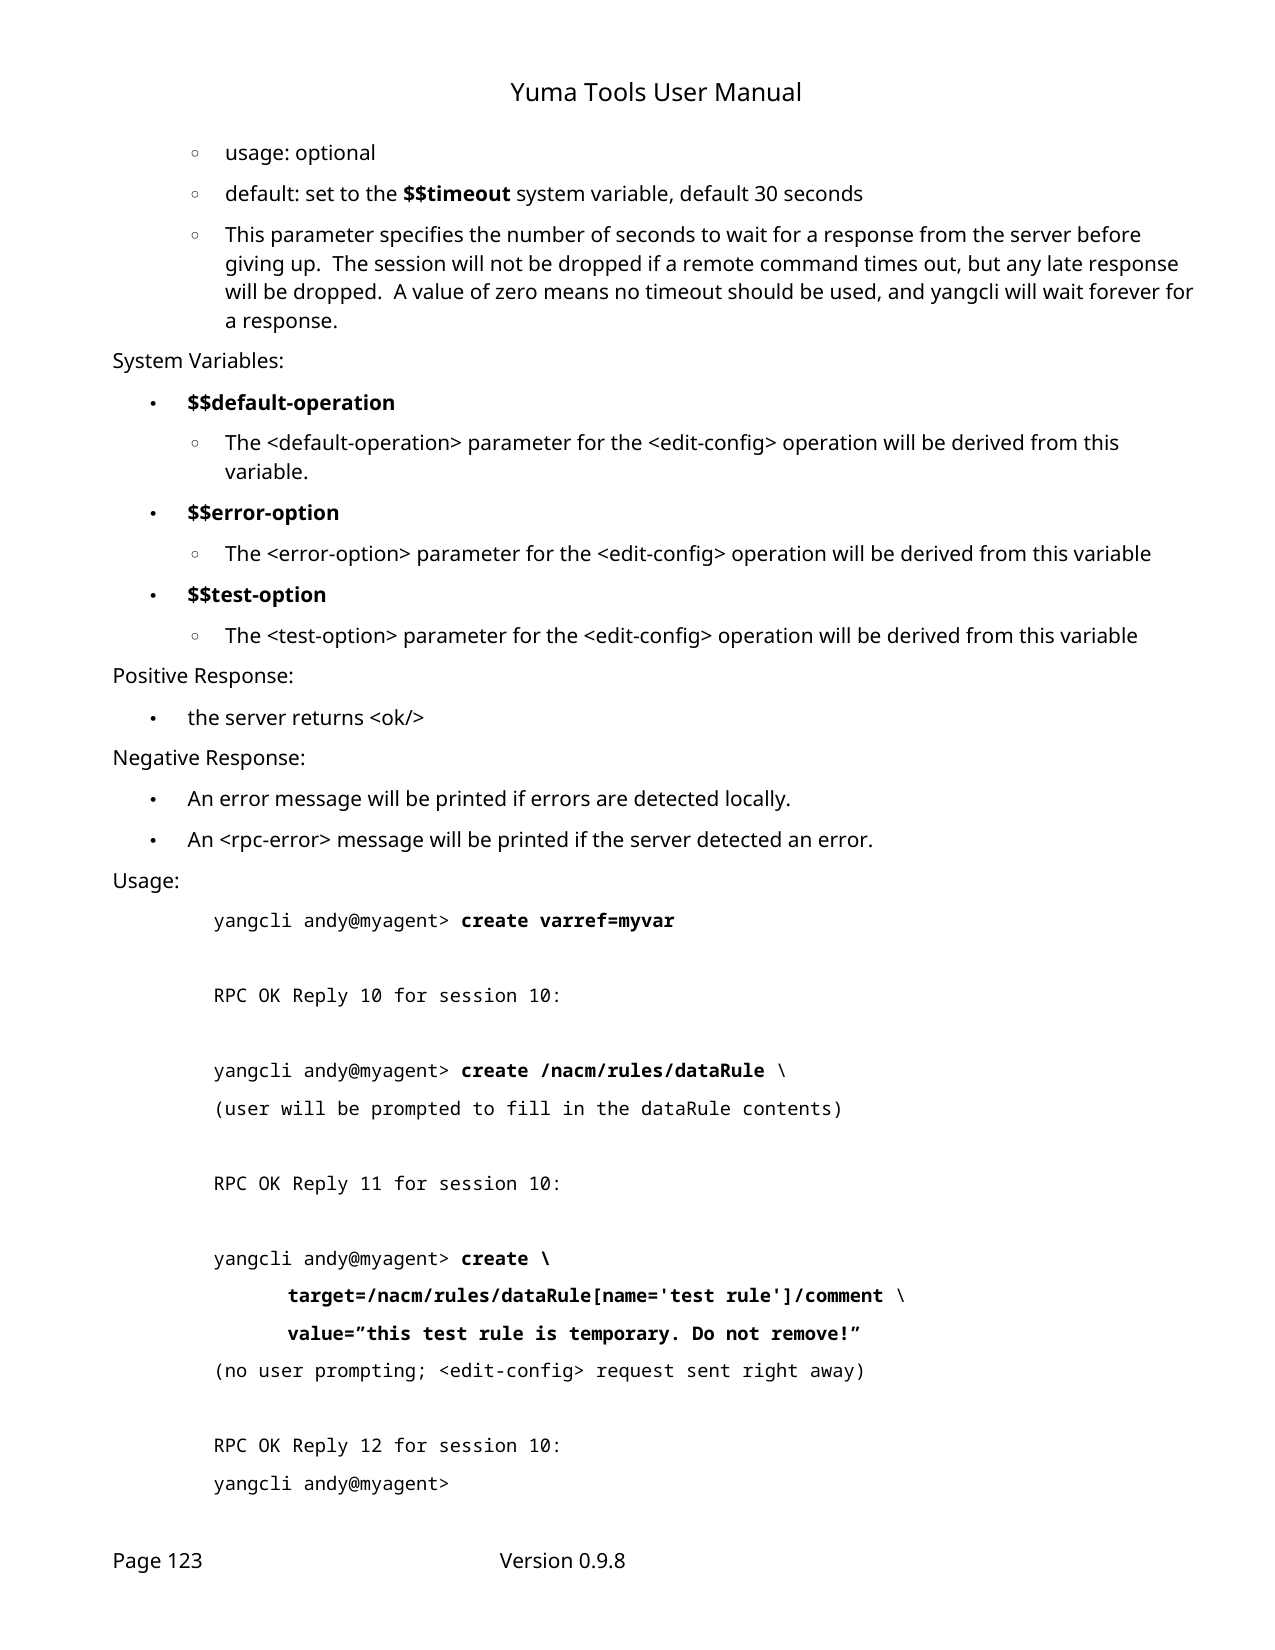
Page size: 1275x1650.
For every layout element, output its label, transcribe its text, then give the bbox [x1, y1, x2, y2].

text System Variables: [112, 347, 1200, 375]
list default: set to the $$timeout system variable, default 30 seconds [187, 179, 1200, 208]
list the server returns <ok/> [150, 703, 1200, 731]
text Usage: [112, 866, 1200, 895]
text (user will be prompted to fill in the dataRule contents) [139, 1095, 1200, 1120]
text (no user prompting; <edit-config> request sent right away) [139, 1357, 1200, 1383]
text RPC OK Reply 11 for session 10: [139, 1170, 1200, 1195]
text yangcli andy@myagent> create \ [139, 1245, 1200, 1270]
list $$error-option [150, 498, 1200, 526]
text target=/nacm/rules/dataRule[name='test rule']/comment \ [139, 1282, 1200, 1308]
text RPC OK Reply 12 for session 10: [139, 1432, 1200, 1458]
text yangcli andy@myagent> [139, 1470, 1200, 1495]
list The <test-option> parameter for the <edit-config> operation will be derived from this variable [187, 621, 1200, 649]
list The <default-operation> parameter for the <edit-config> operation will be derived from this variable. [187, 428, 1200, 485]
text yangcli andy@myagent> create varref=myvar [139, 907, 1200, 933]
list An error message will be printed if errors are detected locally. [150, 784, 1200, 813]
text value=”this test rule is temporary. Do not remove!” [139, 1320, 1200, 1345]
text Negative Response: [112, 743, 1200, 772]
list The <error-option> parameter for the <edit-config> operation will be derived from this variable [187, 539, 1200, 567]
list $$test-option [150, 580, 1200, 608]
list This parameter specifies the number of seconds to wait for a response from the server before giving up. The session will not be dropped if a remote command times out, but any late response will be dropped. A value of zero means no timeout should be used, and yangcli will wait forever for a response. [187, 220, 1200, 334]
list $$default-operation [150, 388, 1200, 416]
text Positive Response: [112, 662, 1200, 690]
text RPC OK Reply 10 for session 10: [139, 982, 1200, 1008]
list usage: optional [187, 138, 1200, 167]
text yangcli andy@myagent> create /nacm/rules/dataRule \ [139, 1057, 1200, 1083]
list An <rpc-error> message will be printed if the server detected an error. [150, 825, 1200, 854]
